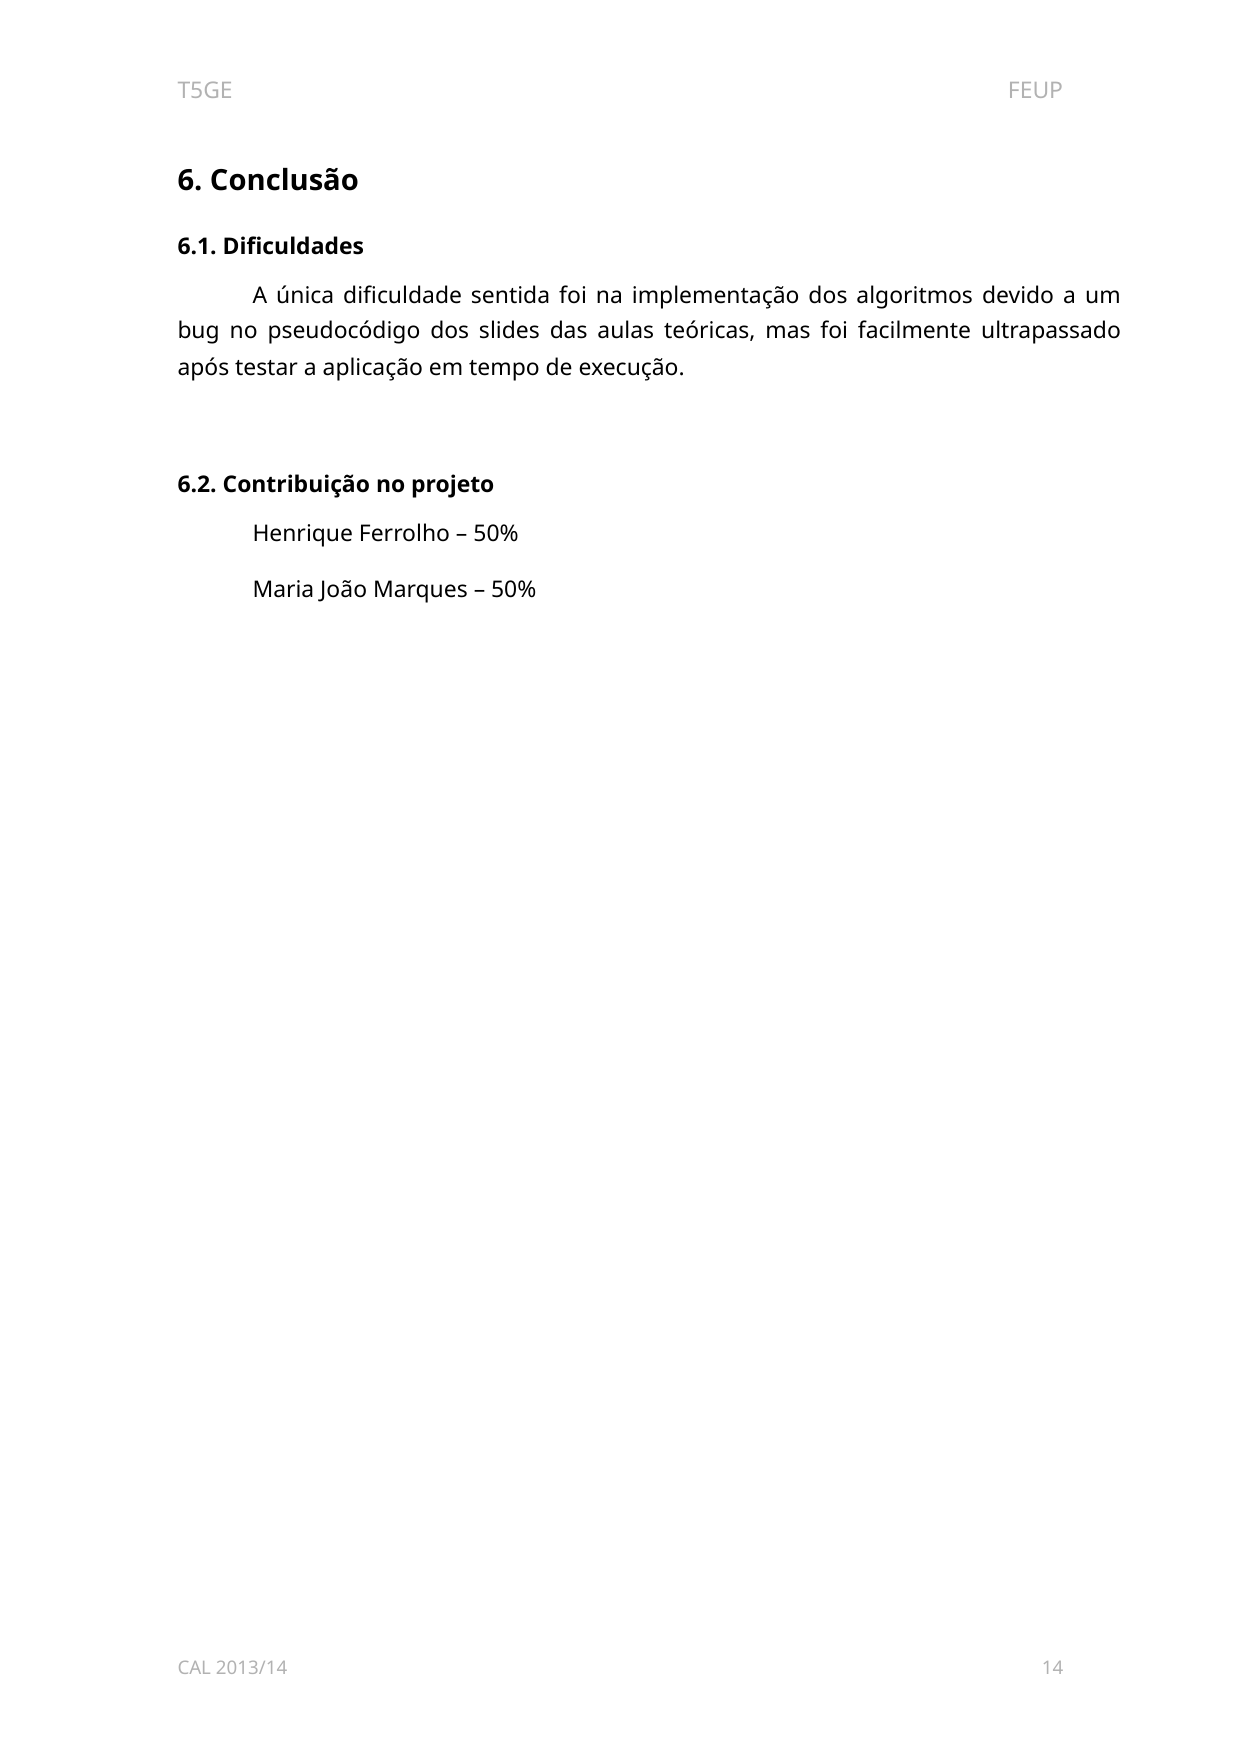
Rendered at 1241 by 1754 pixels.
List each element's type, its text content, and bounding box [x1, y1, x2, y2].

subtitle 6.1. Dificuldades [177, 230, 1122, 261]
text A única dificuldade sentida foi na implementação dos algoritmos devido a um bug no pseudocódigo dos slides das aulas teóricas, mas foi facilmente ultrapassado após testar a aplicação em tempo de execução. [177, 278, 1122, 382]
text Henrique Ferrolho – 50% [177, 517, 1122, 548]
subtitle 6. Conclusão [177, 159, 1122, 199]
subtitle 6.2. Contribuição no projeto [177, 468, 1122, 499]
text Maria João Marques – 50% [177, 573, 1122, 604]
